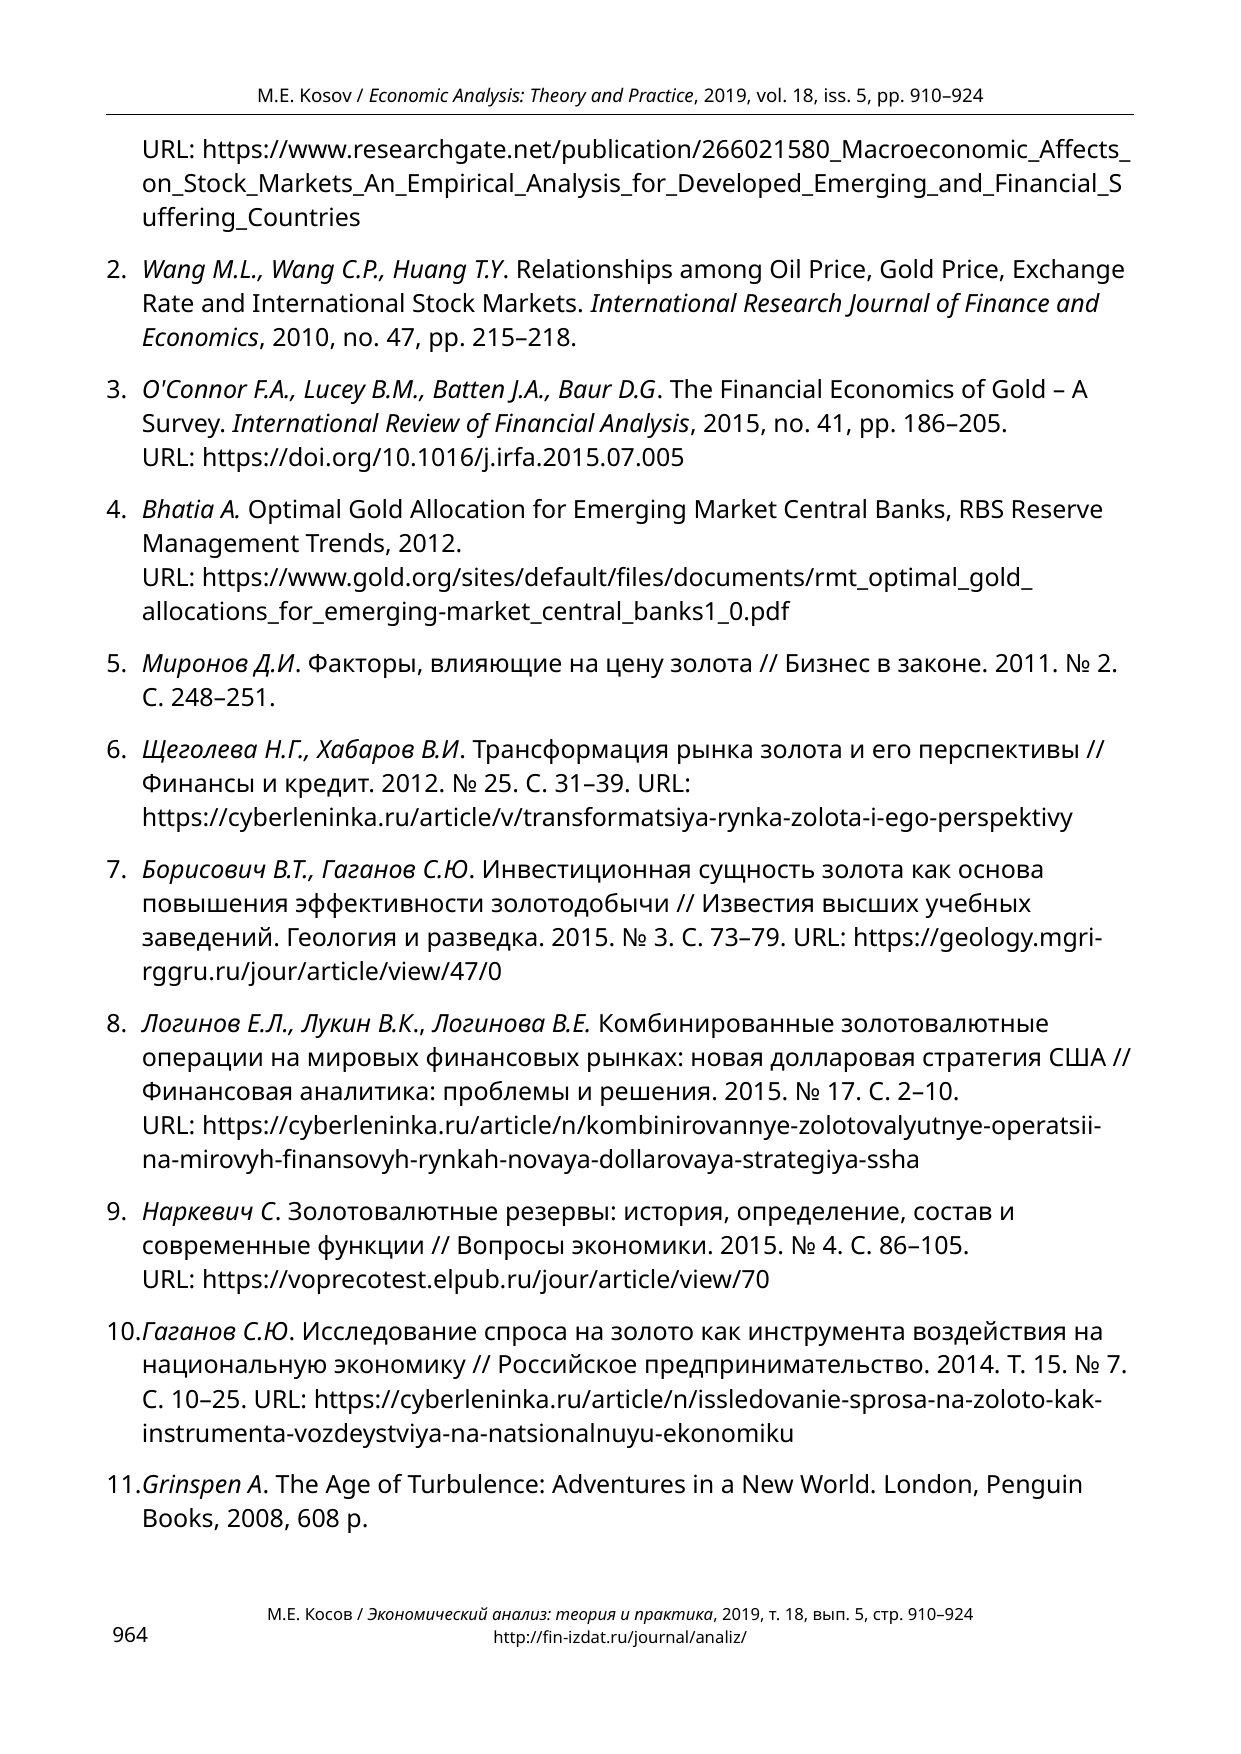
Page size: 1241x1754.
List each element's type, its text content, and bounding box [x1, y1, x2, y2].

list Wang M.L., Wang C.P., Huang T.Y. Relationships among Oil Price, Gold Price, Exchange Rate and International Stock Markets. International Research Journal of Finance and Economics, 2010, no. 47, pp. 215–218. [106, 252, 1134, 354]
list Миронов Д.И. Факторы, влияющие на цену золота // Бизнес в законе. 2011. № 2. С. 248–251. [106, 646, 1134, 714]
list Наркевич С. Золотовалютные резервы: история, определение, состав и современные функции // Вопросы экономики. 2015. № 4. С. 86–105. URL: https://voprecotest.elpub.ru/jour/article/view/70 [106, 1193, 1134, 1295]
list Щеголева Н.Г., Хабаров В.И. Трансформация рынка золота и его перспективы // Финансы и кредит. 2012. № 25. С. 31–39. URL: https://cyberleninka.ru/article/v/transformatsiya-rynka-zolota-i-ego-perspektivy [106, 731, 1134, 833]
list Логинов Е.Л., Лукин В.К., Логинова В.Е. Комбинированные золотовалютные операции на мировых финансовых рынках: новая долларовая стратегия США // Финансовая аналитика: проблемы и решения. 2015. № 17. С. 2–10. URL: https://cyberleninka.ru/article/n/kombinirovannye-zolotovalyutnye-operatsii-na-mirovyh-finansovyh-rynkah-novaya-dollarovaya-strategiya-ssha [106, 1005, 1134, 1176]
list Борисович В.Т., Гаганов С.Ю. Инвестиционная сущность золота как основа повышения эффективности золотодобычи // Известия высших учебных заведений. Геология и разведка. 2015. № 3. С. 73–79. URL: https://geology.mgri-rggru.ru/jour/article/view/47/0 [106, 851, 1134, 987]
list Гаганов С.Ю. Исследование спроса на золото как инструмента воздействия на национальную экономику // Российское предпринимательство. 2014. Т. 15. № 7. С. 10–25. URL: https://cyberleninka.ru/article/n/issledovanie-sprosa-na-zoloto-kak-instrumenta-vozdeystviya-na-natsionalnuyu-ekonomiku [106, 1313, 1134, 1449]
list Bhatia A. Optimal Gold Allocation for Emerging Market Central Banks, RBS Reserve Management Trends, 2012. URL: https://www.gold.org/sites/default/files/documents/rmt_optimal_gold_ allocations_for_emerging-market_central_banks1_0.pdf [106, 492, 1134, 628]
list Grinspen A. The Age of Turbulence: Adventures in a New World. London, Penguin Books, 2008, 608 p. [106, 1467, 1134, 1535]
list URL: https://www.researchgate.net/publication/266021580_Macroeconomic_Affects_on_Stock_Markets_An_Empirical_Analysis_for_Developed_Emerging_and_Financial_Suffering_Countries [106, 132, 1134, 234]
list O'Connor F.A., Lucey B.M., Batten J.A., Baur D.G. The Financial Economics of Gold – A Survey. International Review of Financial Analysis, 2015, no. 41, pp. 186–205. URL: https://doi.org/10.1016/j.irfa.2015.07.005 [106, 372, 1134, 474]
